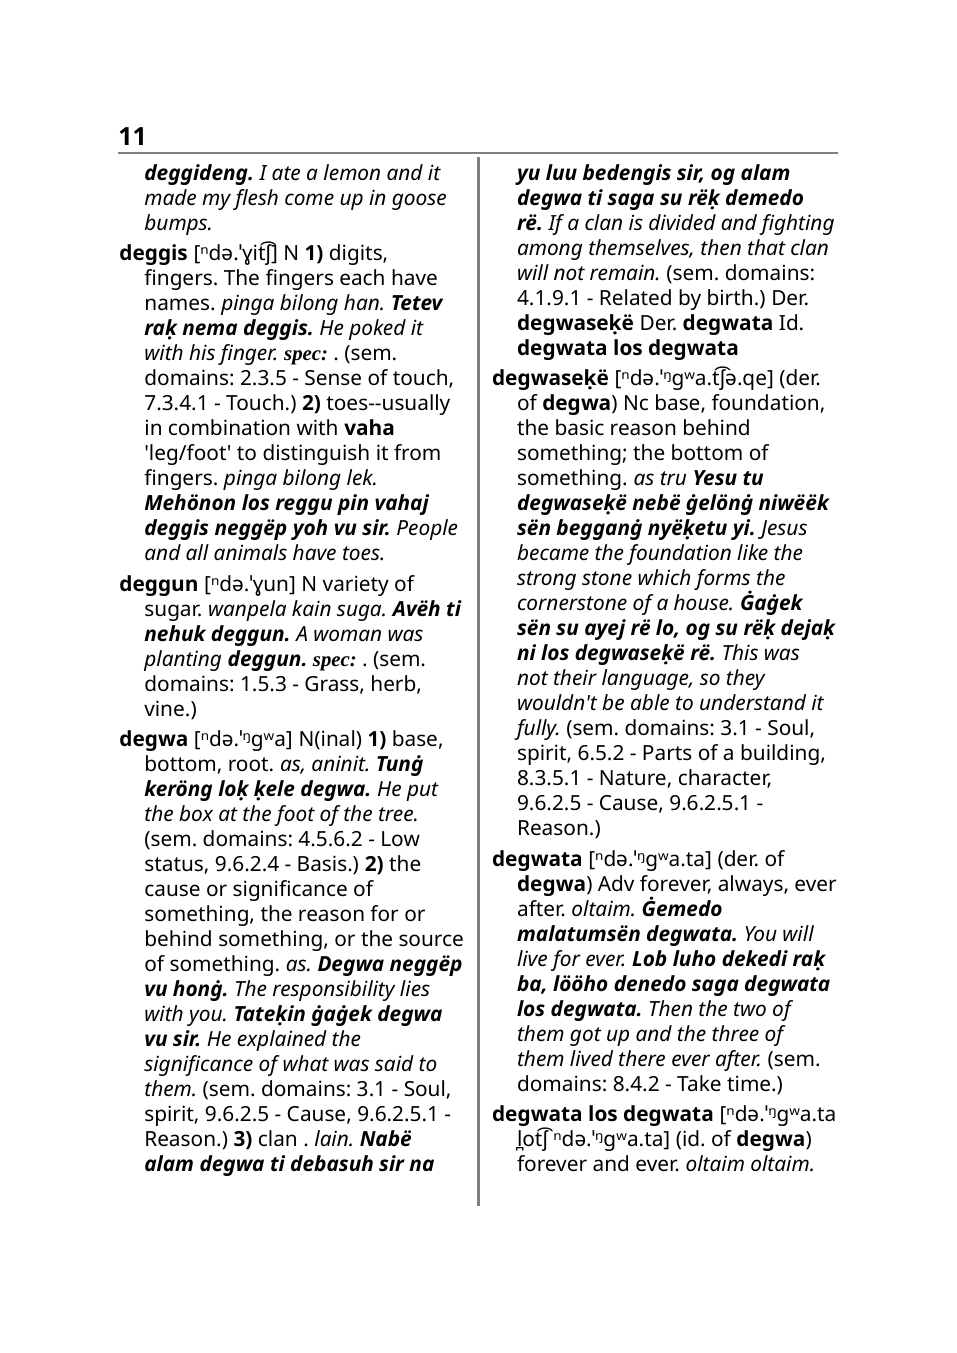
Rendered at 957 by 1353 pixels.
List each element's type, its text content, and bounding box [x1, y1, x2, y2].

text degwata los degwata [ⁿdə.ˈᵑɡʷa.ta l̪ot͡ʃ ⁿdə.ˈᵑɡʷa.ta] (id. of degwa) forever and ever. oltaim oltaim. [492, 1098, 837, 1180]
text degwaseḳë [ⁿdə.ˈᵑɡʷa.t͡ʃə.qe] (der. of degwa) Nc base, foundation, the basic reason behind something; the bottom of something. as tru Yesu tu degwaseḳë nebë ġelönġ niwëëk sën begganġ nyëḳetu yi. Jesus became the foundation like the strong stone which forms the cornerstone of a house. Ġaġek sën su ayej rë lo, og su rëḳ dejaḳ ni los degwaseḳë rë. This was not their language, so they wouldn't be able to understand it fully. (sem. domains: 3.1 - Soul, spirit, 6.5.2 - Parts of a building, 8.3.5.1 - Nature, character, 9.6.2.5 - Cause, 9.6.2.5.1 - Reason.) [492, 363, 837, 843]
text degwata [ⁿdə.ˈᵑɡʷa.ta] (der. of degwa) Adv forever, always, ever after. oltaim. Ġemedo malatumsën degwata. You will live for ever. Lob luho dekedi raḳ ba, lööho denedo saga degwata los degwata. Then the two of them got up and the three of them lived there ever after. (sem. domains: 8.4.2 - Take time.) [492, 843, 837, 1098]
text yu luu bedengis sir, og alam degwa ti saga su rëḳ demedo rë. If a clan is divided and fighting among themselves, then that clan will not remain. (sem. domains: 4.1.9.1 - Related by birth.) Der. degwaseḳë Der. degwata Id. degwata los degwata [492, 159, 837, 363]
text deggideng. I ate a lemon and it made my flesh come up in goose bumps. [119, 159, 465, 238]
text deggis [ⁿdə.ˈɣit͡ʃ] N 1) digits, fingers. The fingers each have names. pinga bilong han. Tetev raḳ nema deggis. He poked it with his finger. spec: . (sem. domains: 2.3.5 - Sense of touch, 7.3.4.1 - Touch.) 2) toes--usually in combination with vaha 'leg/foot' to distinguish it from fingers. pinga bilong lek. Mehönon los reggu pin vahaj deggis neggëp yoh vu sir. People and all animals have toes. [119, 238, 465, 568]
text degwa [ⁿdə.ˈᵑɡʷa] N(inal) 1) base, bottom, root. as, aninit. Tunġ keröng loḳ ḳele degwa. He put the box at the foot of the tree. (sem. domains: 4.5.6.2 - Low status, 9.6.2.4 - Basis.) 2) the cause or significance of something, the reason for or behind something, or the source of something. as. Degwa neggëp vu honġ. The responsibility lies with you. Tateḳin ġaġek degwa vu sir. He explained the significance of what was said to them. (sem. domains: 3.1 - Soul, spirit, 9.6.2.5 - Cause, 9.6.2.5.1 - Reason.) 3) clan . lain. Nabë alam degwa ti debasuh sir na [119, 723, 465, 1180]
text deggun [ⁿdə.ˈɣun] N variety of sugar. wanpela kain suga. Avëh ti nehuk deggun. A woman was planting deggun. spec: . (sem. domains: 1.5.3 - Grass, herb, vine.) [119, 568, 465, 723]
